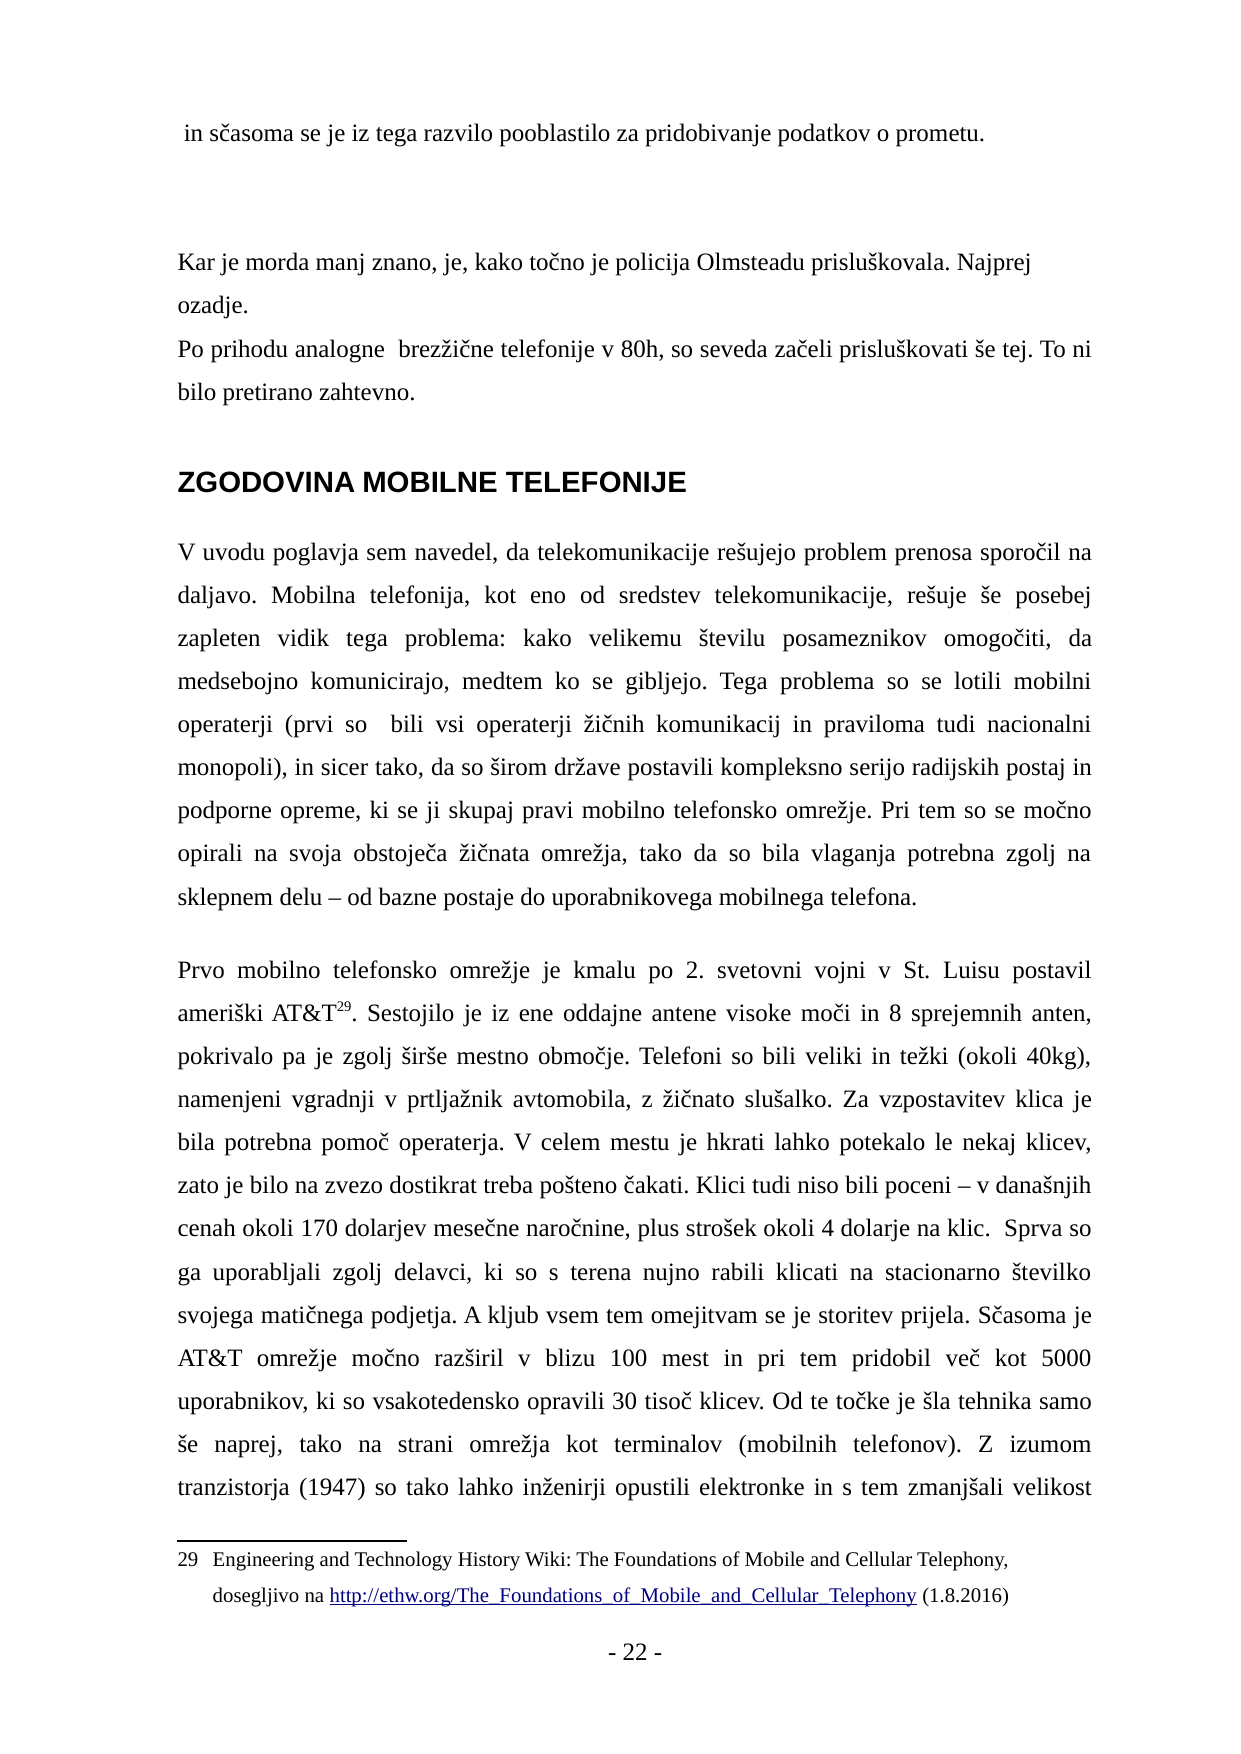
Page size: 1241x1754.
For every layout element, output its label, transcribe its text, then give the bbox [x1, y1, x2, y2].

text V uvodu poglavja sem navedel, da telekomunikacije rešujejo problem prenosa sporočil na daljavo. Mobilna telefonija, kot eno od sredstev telekomunikacije, rešuje še posebej zapleten vidik tega problema: kako velikemu številu posameznikov omogočiti, da medsebojno komunicirajo, medtem ko se gibljejo. Tega problema so se lotili mobilni operaterji (prvi so bili vsi operaterji žičnih komunikacij in praviloma tudi nacionalni monopoli), in sicer tako, da so širom države postavili kompleksno serijo radijskih postaj in podporne opreme, ki se ji skupaj pravi mobilno telefonsko omrežje. Pri tem so se močno opirali na svoja obstoječa žičnata omrežja, tako da so bila vlaganja potrebna zgolj na sklepnem delu – od bazne postaje do uporabnikovega mobilnega telefona. [177, 537, 1093, 910]
text Engineering and Technology History Wiki: The Foundations of Mobile and Cellular Telephony, dosegljivo na http://ethw.org/The_Foundations_of_Mobile_and_Cellular_Telephony (1.8.2016) [177, 1547, 1093, 1607]
text Prvo mobilno telefonsko omrežje je kmalu po 2. svetovni vojni v St. Luisu postavil ameriški AT&T. Sestojilo je iz ene oddajne antene visoke moči in 8 sprejemnih anten, pokrivalo pa je zgolj širše mestno območje. Telefoni so bili veliki in težki (okoli 40kg), namenjeni vgradnji v prtljažnik avtomobila, z žičnato slušalko. Za vzpostavitev klica je bila potrebna pomoč operaterja. V celem mestu je hkrati lahko potekalo le nekaj klicev, zato je bilo na zvezo dostikrat treba pošteno čakati. Klici tudi niso bili poceni – v današnjih cenah okoli 170 dolarjev mesečne naročnine, plus strošek okoli 4 dolarje na klic. Sprva so ga uporabljali zgolj delavci, ki so s terena nujno rabili klicati na stacionarno številko svojega matičnega podjetja. A kljub vsem tem omejitvam se je storitev prijela. Sčasoma je AT&T omrežje močno razširil v blizu 100 mest in pri tem pridobil več kot 5000 uporabnikov, ki so vsakotedensko opravili 30 tisoč klicev. Od te točke je šla tehnika samo še naprej, tako na strani omrežja kot terminalov (mobilnih telefonov). Z izumom tranzistorja (1947) so tako lahko inženirji opustili elektronke in s tem zmanjšali velikost [177, 955, 1093, 1501]
text Kar je morda manj znano, je, kako točno je policija Olmsteadu prisluškovala. Najprej ozadje. [177, 247, 1093, 319]
subtitle ZGODOVINA MOBILNE TELEFONIJE [177, 465, 1093, 499]
text Po prihodu analogne brezžične telefonije v 80h, so seveda začeli prisluškovati še tej. To ni bilo pretirano zahtevno. [177, 334, 1093, 406]
text in sčasoma se je iz tega razvilo pooblastilo za pridobivanje podatkov o prometu. [177, 118, 1093, 147]
